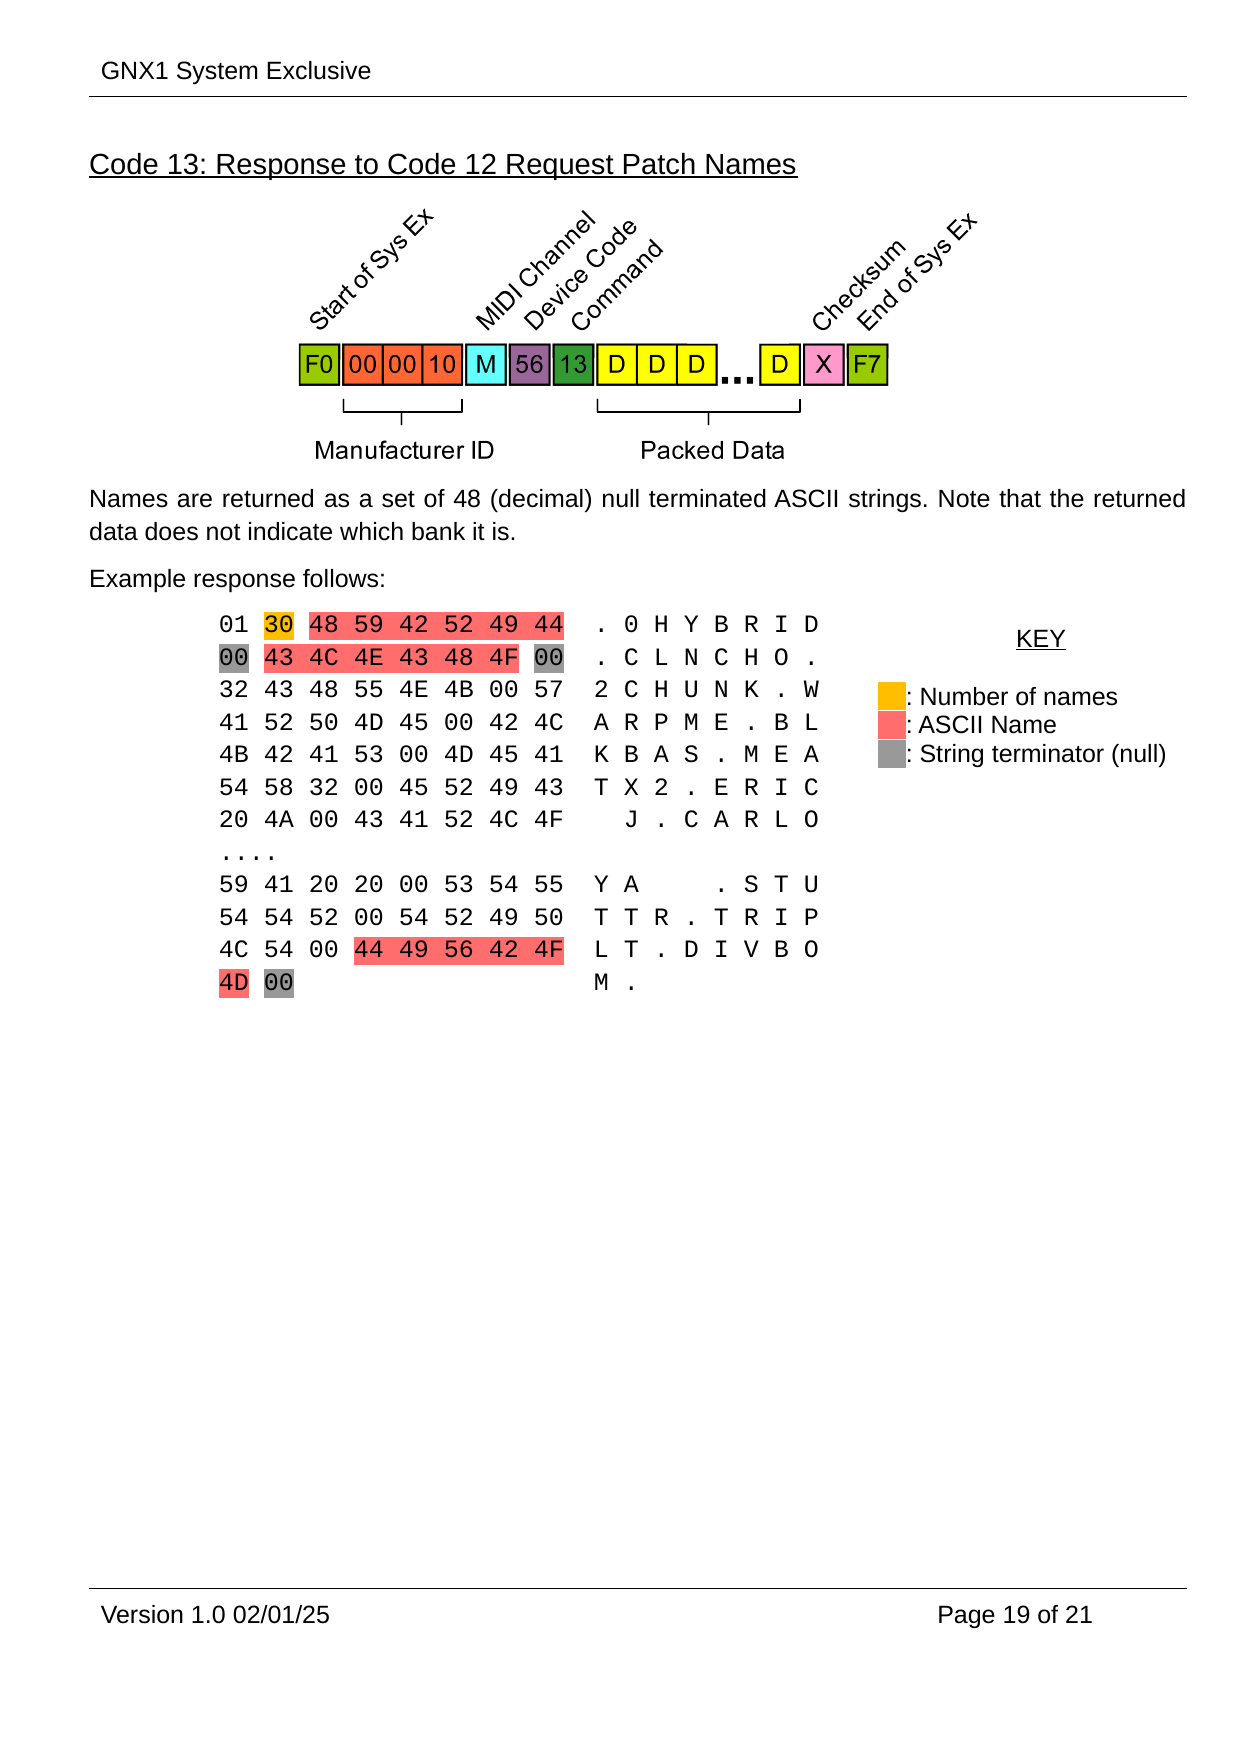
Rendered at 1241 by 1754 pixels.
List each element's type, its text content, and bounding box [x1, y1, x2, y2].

text 41 52 50 4D 45 00 42 4C A R P M E . B L [219, 709, 1187, 738]
text Example response follows: [89, 564, 1187, 593]
text 00 43 4C 4E 43 48 4F 00 . C L N C H O . [219, 644, 1187, 673]
text 20 4A 00 43 41 52 4C 4F J . C A R L O [219, 807, 1187, 835]
text 01 30 48 59 42 52 49 44 . 0 H Y B R I D [219, 612, 1187, 640]
text 4C 54 00 44 49 56 42 4F L T . D I V B O [219, 937, 1187, 965]
text Names are returned as a set of 48 (decimal) null terminated ASCII strings. Note that the returned data does not indicate which bank it is. [89, 193, 1187, 545]
subtitle Code 13: Response to Code 12 Request Patch Names [89, 147, 1187, 181]
text 32 43 48 55 4E 4B 00 57 2 C H U N K . W [219, 677, 1187, 705]
text 4D 00 M . [219, 969, 1187, 998]
text 59 41 20 20 00 53 54 55 Y A . S T U [219, 872, 1187, 900]
picture [298, 208, 978, 465]
text .... [219, 839, 1187, 868]
text 4B 42 41 53 00 4D 45 41 K B A S . M E A [219, 742, 1187, 770]
text 54 54 52 00 54 52 49 50 T T R . T R I P [219, 904, 1187, 933]
text 54 58 32 00 45 52 49 43 T X 2 . E R I C [219, 774, 1187, 803]
